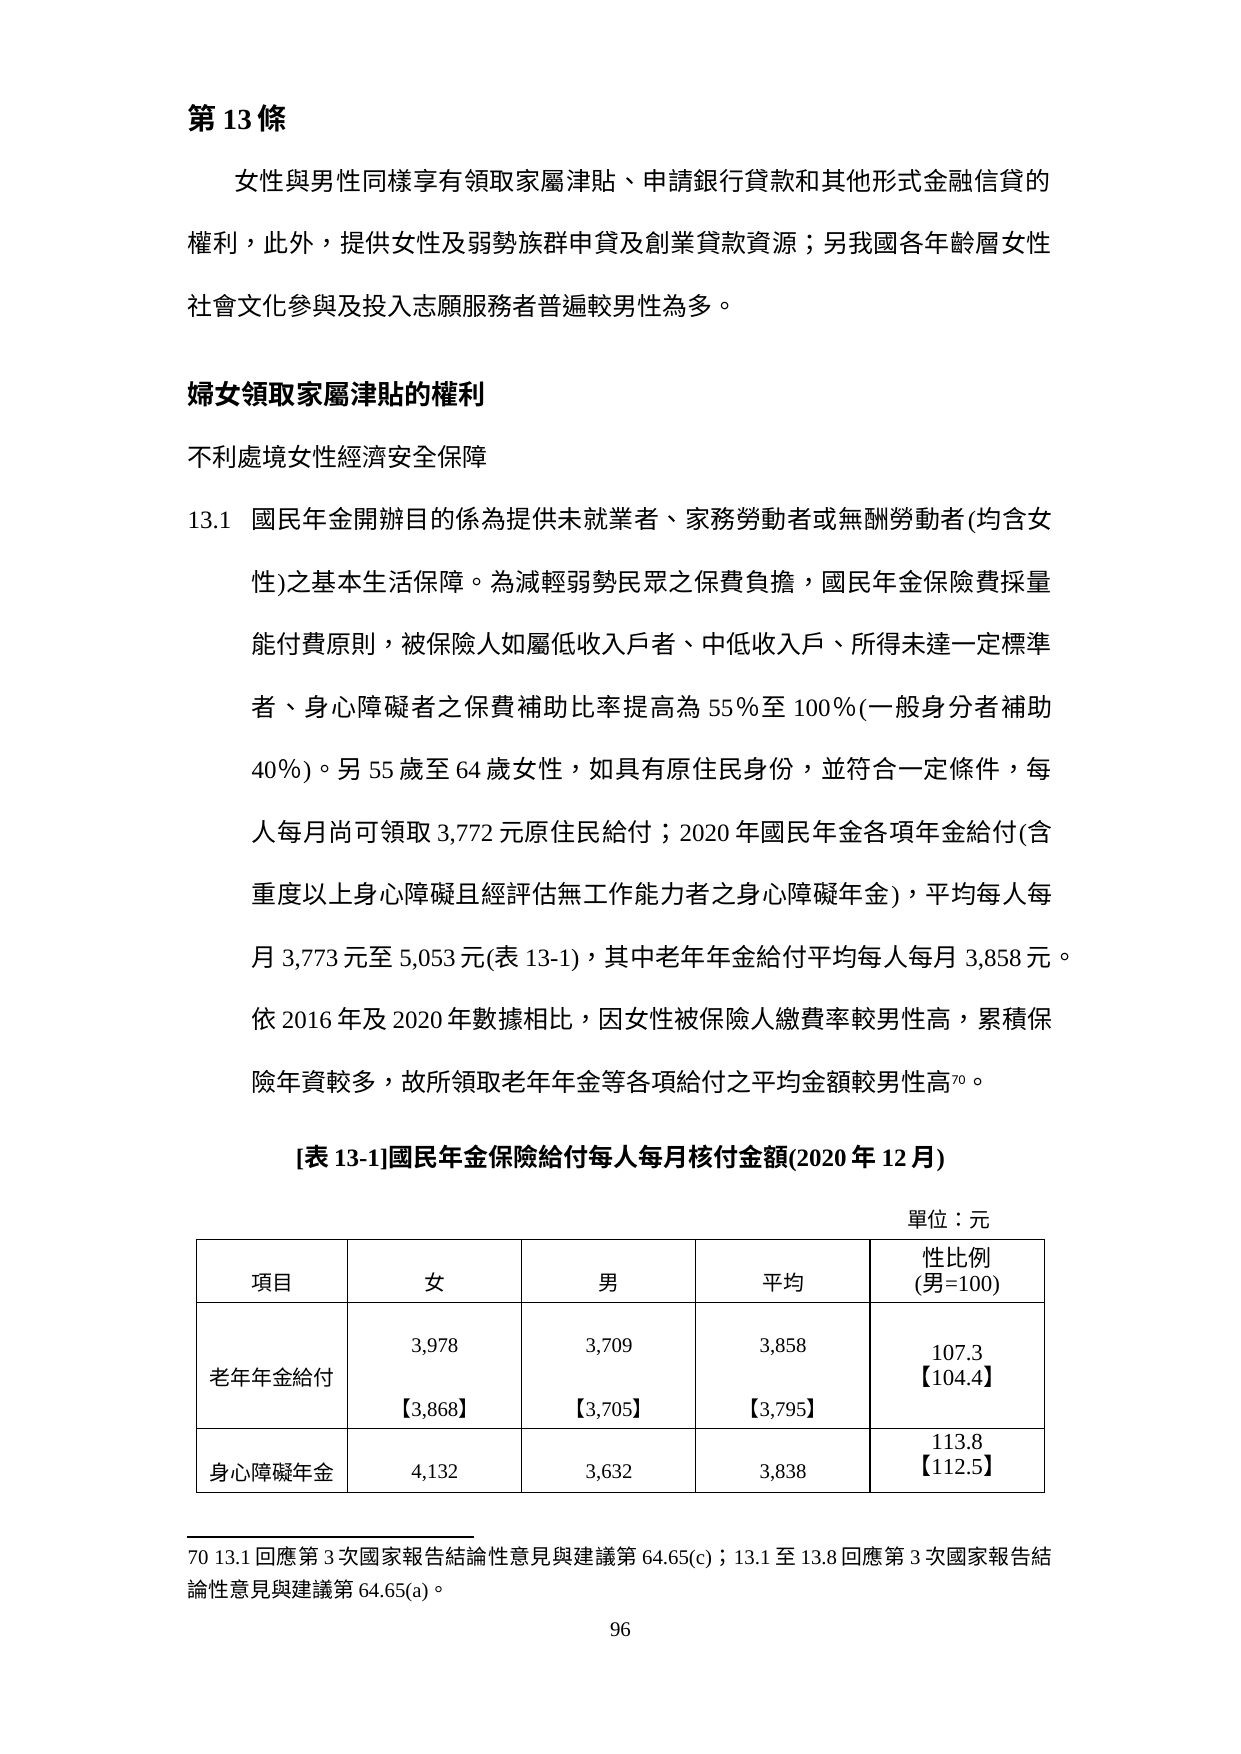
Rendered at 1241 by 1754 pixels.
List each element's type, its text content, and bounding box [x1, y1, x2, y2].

table_header 男 [522, 1240, 695, 1302]
table_cell 3,858 【3,795】 [696, 1303, 869, 1428]
table_cell 3,978 【3,868】 [348, 1303, 521, 1428]
subtitle 婦女領取家屬津貼的權利 [187, 351, 1053, 414]
table_cell 3,632 [522, 1429, 695, 1492]
table_cell 3,838 [696, 1429, 869, 1492]
table_cell 113.8 【112.5】 [871, 1429, 1044, 1492]
list 13.1回應第3次國家報告結論性意見與建議第64.65(c)；13.1至13.8回應第3次國家報告結論性意見與建議第64.65(a)。 [187, 1537, 1053, 1604]
text 女性與男性同樣享有領取家屬津貼、申請銀行貸款和其他形式金融信貸的權利，此外，提供女性及弱勢族群申貸及創業貸款資源；另我國各年齡層女性社會文化參與及投入志願服務者普遍較男性為多。 [187, 137, 1053, 325]
subtitle 第13條 [187, 75, 1053, 137]
table_cell 107.3 【104.4】 [871, 1303, 1044, 1428]
table_header 項目 [197, 1240, 347, 1302]
text 單位：元 [238, 1176, 990, 1239]
subtitle [表13-1]國民年金保險給付每人每月核付金額(2020年12月) [187, 1114, 1053, 1176]
list 國民年金開辦目的係為提供未就業者、家務勞動者或無酬勞動者(均含女性)之基本生活保障。為減輕弱勢民眾之保費負擔，國民年金保險費採量能付費原則，被保險人如屬低收入戶者、中低收入戶、所得未達一定標準者、身心障礙者之保費補助比率提高為55％至100％(一般身分者補助40％)。另55歲至64歲女性，如具有原住民身份，並符合一定條件，每人每月尚可領取3,772元原住民給付；2020年國民年金各項年金給付(含重度以上身心障礙且經評估無工作能力者之身心障礙年金)，平均每人每月3,773元至5,053元(表13-1)，其中老年年金給付平均每人每月3,858元。依2016年及2020年數據相比，因女性被保險人繳費率較男性高，累積保險年資較多，故所領取老年年金等各項給付之平均金額較男性高。 [187, 476, 1053, 1101]
table_cell 老年年金給付 [197, 1303, 347, 1428]
table_cell 3,709 【3,705】 [522, 1303, 695, 1428]
table_cell 4,132 [348, 1429, 521, 1492]
table_header 性比例 (男=100) [871, 1240, 1044, 1302]
table_header 平均 [696, 1240, 869, 1302]
table_header 女 [348, 1240, 521, 1302]
table_cell 身心障礙年金 [197, 1429, 347, 1492]
text 不利處境女性經濟安全保障 [187, 414, 1053, 476]
